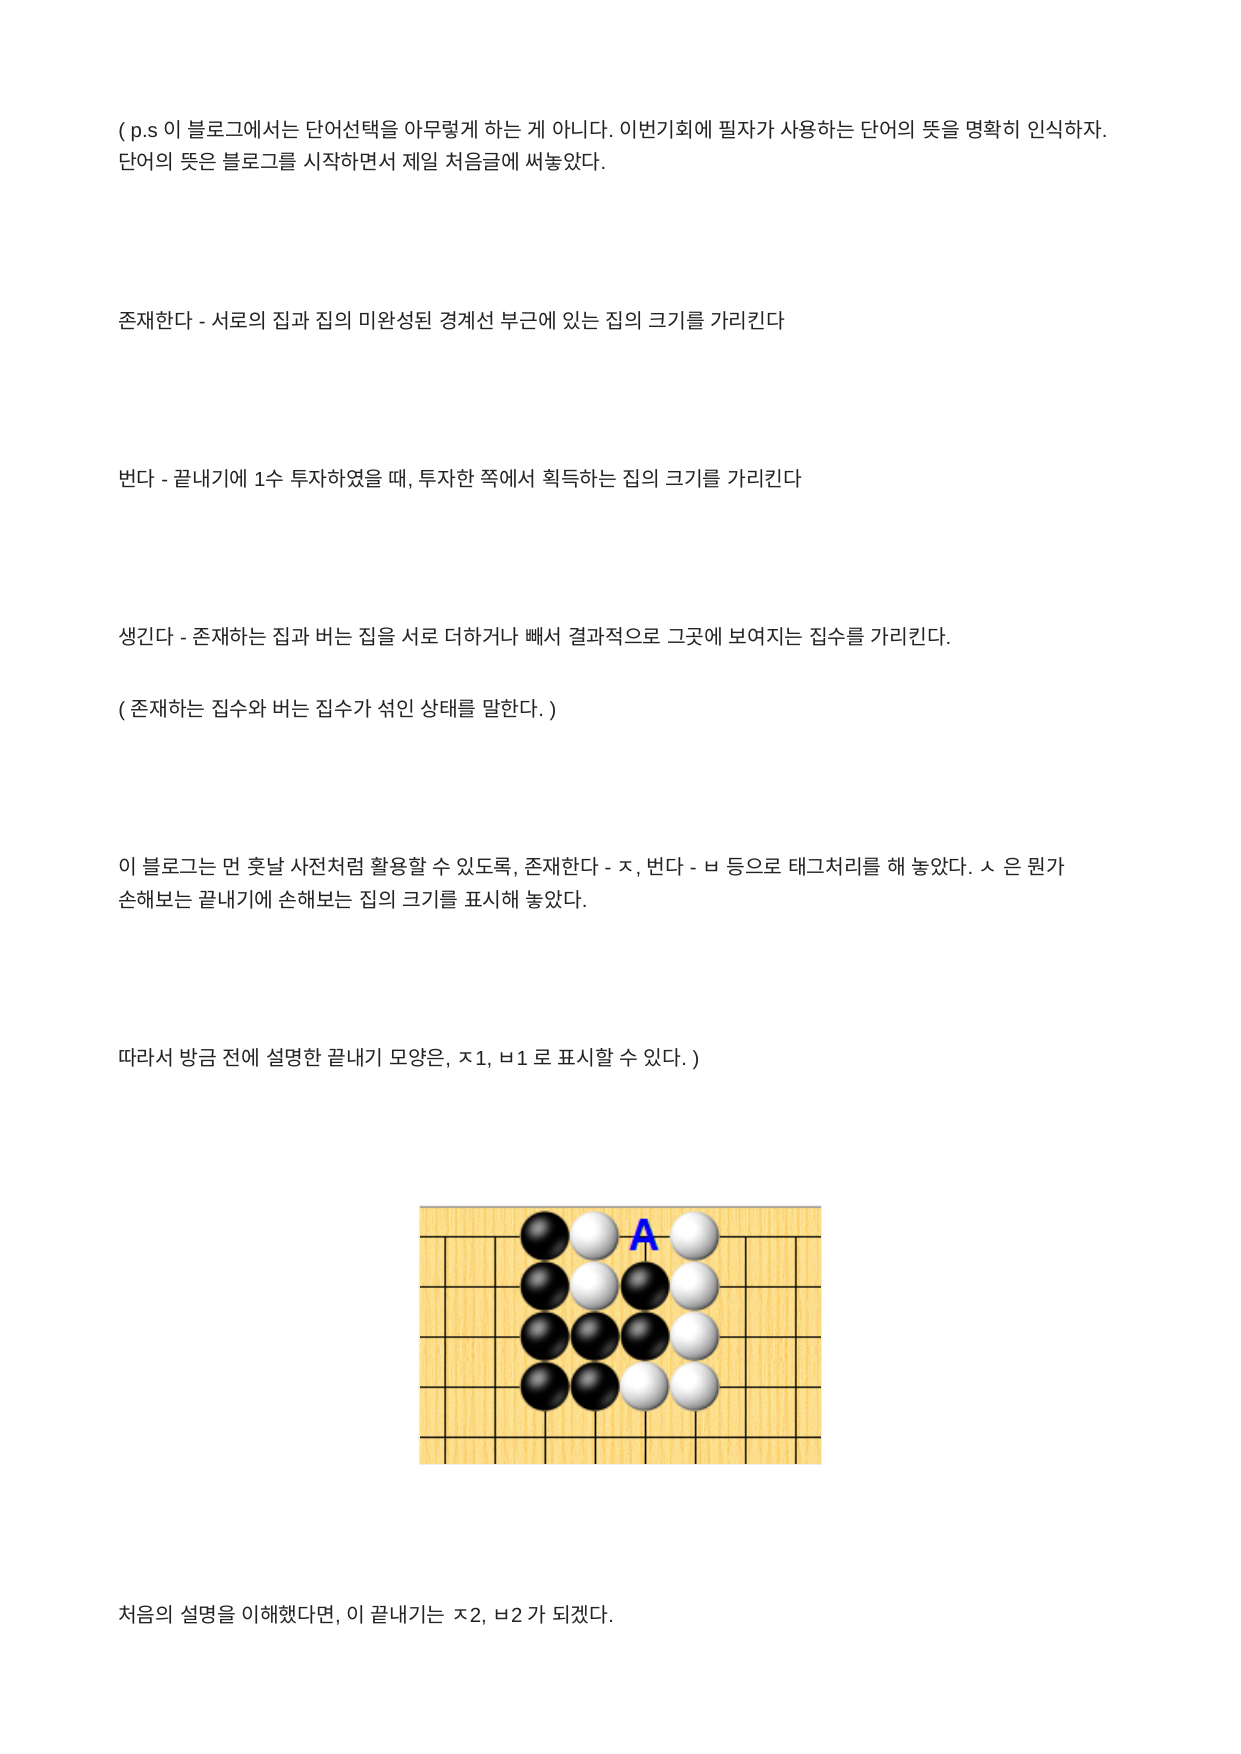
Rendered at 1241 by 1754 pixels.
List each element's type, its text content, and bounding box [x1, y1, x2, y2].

text 처음의 설명을 이해했다면, 이 끝내기는 ㅈ2, ㅂ2 가 되겠다. [118, 1604, 1122, 1627]
text 번다 - 끝내기에 1수 투자하였을 때, 투자한 쪽에서 획득하는 집의 크기를 가리킨다 [118, 467, 1122, 491]
picture [420, 1206, 821, 1464]
text 따라서 방금 전에 설명한 끝내기 모양은, ㅈ1, ㅂ1 로 표시할 수 있다. ) [118, 1047, 1122, 1070]
text ( p.s 이 블로그에서는 단어선택을 아무렇게 하는 게 아니다. 이번기회에 필자가 사용하는 단어의 뜻을 명확히 인식하자. 단어의 뜻은 블로그를 시작하면서 제일 처음글에 써놓았다. [118, 118, 1122, 174]
text 존재한다 - 서로의 집과 집의 미완성된 경계선 부근에 있는 집의 크기를 가리킨다 [118, 309, 1122, 332]
text ( 존재하는 집수와 버는 집수가 섞인 상태를 말한다. ) [118, 697, 1122, 721]
text 이 블로그는 먼 훗날 사전처럼 활용할 수 있도록, 존재한다 - ㅈ, 번다 - ㅂ 등으로 태그처리를 해 놓았다. ㅅ 은 뭔가 손해보는 끝내기에 손해보는 집의 크기를 표시해 놓았다. [118, 856, 1122, 912]
text 생긴다 - 존재하는 집과 버는 집을 서로 더하거나 빼서 결과적으로 그곳에 보여지는 집수를 가리킨다. [118, 626, 1122, 649]
